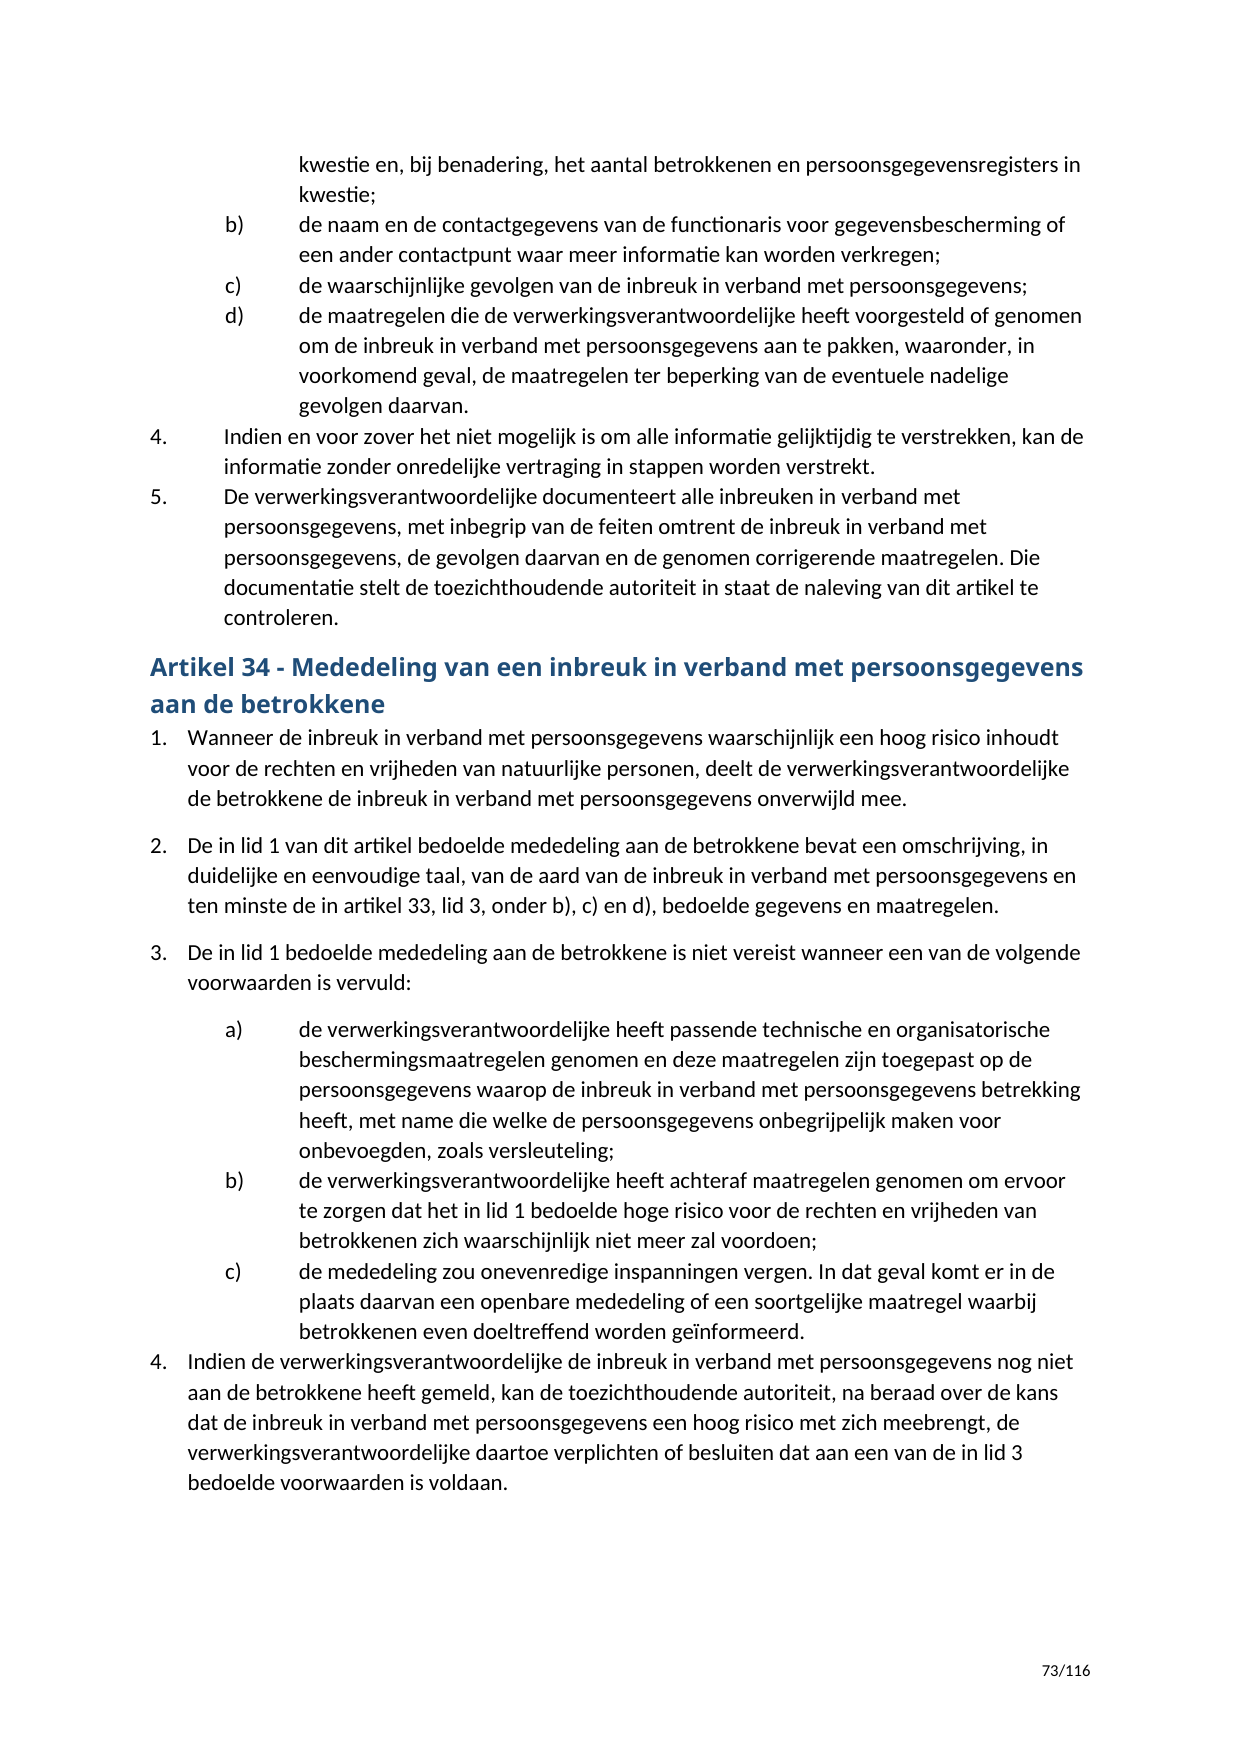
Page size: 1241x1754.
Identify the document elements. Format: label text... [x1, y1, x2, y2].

list Indien en voor zover het niet mogelijk is om alle informatie gelijktijdig te verstrekken, kan de informatie zonder onredelijke vertraging in stappen worden verstrekt. [150, 422, 1090, 480]
list Wanneer de inbreuk in verband met persoonsgegevens waarschijnlijk een hoog risico inhoudt voor de rechten en vrijheden van natuurlijke personen, deelt de verwerkingsverantwoordelijke de betrokkene de inbreuk in verband met persoonsgegevens onverwijld mee. [150, 723, 1090, 812]
list Indien de verwerkingsverantwoordelijke de inbreuk in verband met persoonsgegevens nog niet aan de betrokkene heeft gemeld, kan de toezichthoudende autoriteit, na beraad over de kans dat de inbreuk in verband met persoonsgegevens een hoog risico met zich meebrengt, de verwerkingsverantwoordelijke daartoe verplichten of besluiten dat aan een van de in lid 3 bedoelde voorwaarden is voldaan. [150, 1347, 1090, 1496]
list kwestie en, bij benadering, het aantal betrokkenen en persoonsgegevensregisters in kwestie; [225, 150, 1090, 208]
list De verwerkingsverantwoordelijke documenteert alle inbreuken in verband met persoonsgegevens, met inbegrip van de feiten omtrent de inbreuk in verband met persoonsgegevens, de gevolgen daarvan en de genomen corrigerende maatregelen. Die documentatie stelt de toezichthoudende autoriteit in staat de naleving van dit artikel te controleren. [150, 482, 1090, 631]
subtitle Artikel 34 - Mededeling van een inbreuk in verband met persoonsgegevens aan de betrokkene [150, 650, 1090, 721]
list de verwerkingsverantwoordelijke heeft passende technische en organisatorische beschermingsmaatregelen genomen en deze maatregelen zijn toegepast op de persoonsgegevens waarop de inbreuk in verband met persoonsgegevens betrekking heeft, met name die welke de persoonsgegevens onbegrijpelijk maken voor onbevoegden, zoals versleuteling; [225, 1015, 1090, 1164]
list de waarschijnlijke gevolgen van de inbreuk in verband met persoonsgegevens; [225, 271, 1090, 299]
list De in lid 1 van dit artikel bedoelde mededeling aan de betrokkene bevat een omschrijving, in duidelijke en eenvoudige taal, van de aard van de inbreuk in verband met persoonsgegevens en ten minste de in artikel 33, lid 3, onder b), c) en d), bedoelde gegevens en maatregelen. [150, 831, 1090, 919]
list de maatregelen die de verwerkingsverantwoordelijke heeft voorgesteld of genomen om de inbreuk in verband met persoonsgegevens aan te pakken, waaronder, in voorkomend geval, de maatregelen ter beperking van de eventuele nadelige gevolgen daarvan. [225, 301, 1090, 420]
list de mededeling zou onevenredige inspanningen vergen. In dat geval komt er in de plaats daarvan een openbare mededeling of een soortgelijke maatregel waarbij betrokkenen even doeltreffend worden geïnformeerd. [225, 1257, 1090, 1345]
list de verwerkingsverantwoordelijke heeft achteraf maatregelen genomen om ervoor te zorgen dat het in lid 1 bedoelde hoge risico voor de rechten en vrijheden van betrokkenen zich waarschijnlijk niet meer zal voordoen; [225, 1166, 1090, 1255]
list de naam en de contactgegevens van de functionaris voor gegevensbescherming of een ander contactpunt waar meer informatie kan worden verkregen; [225, 210, 1090, 269]
list De in lid 1 bedoelde mededeling aan de betrokkene is niet vereist wanneer een van de volgende voorwaarden is vervuld: [150, 938, 1090, 996]
